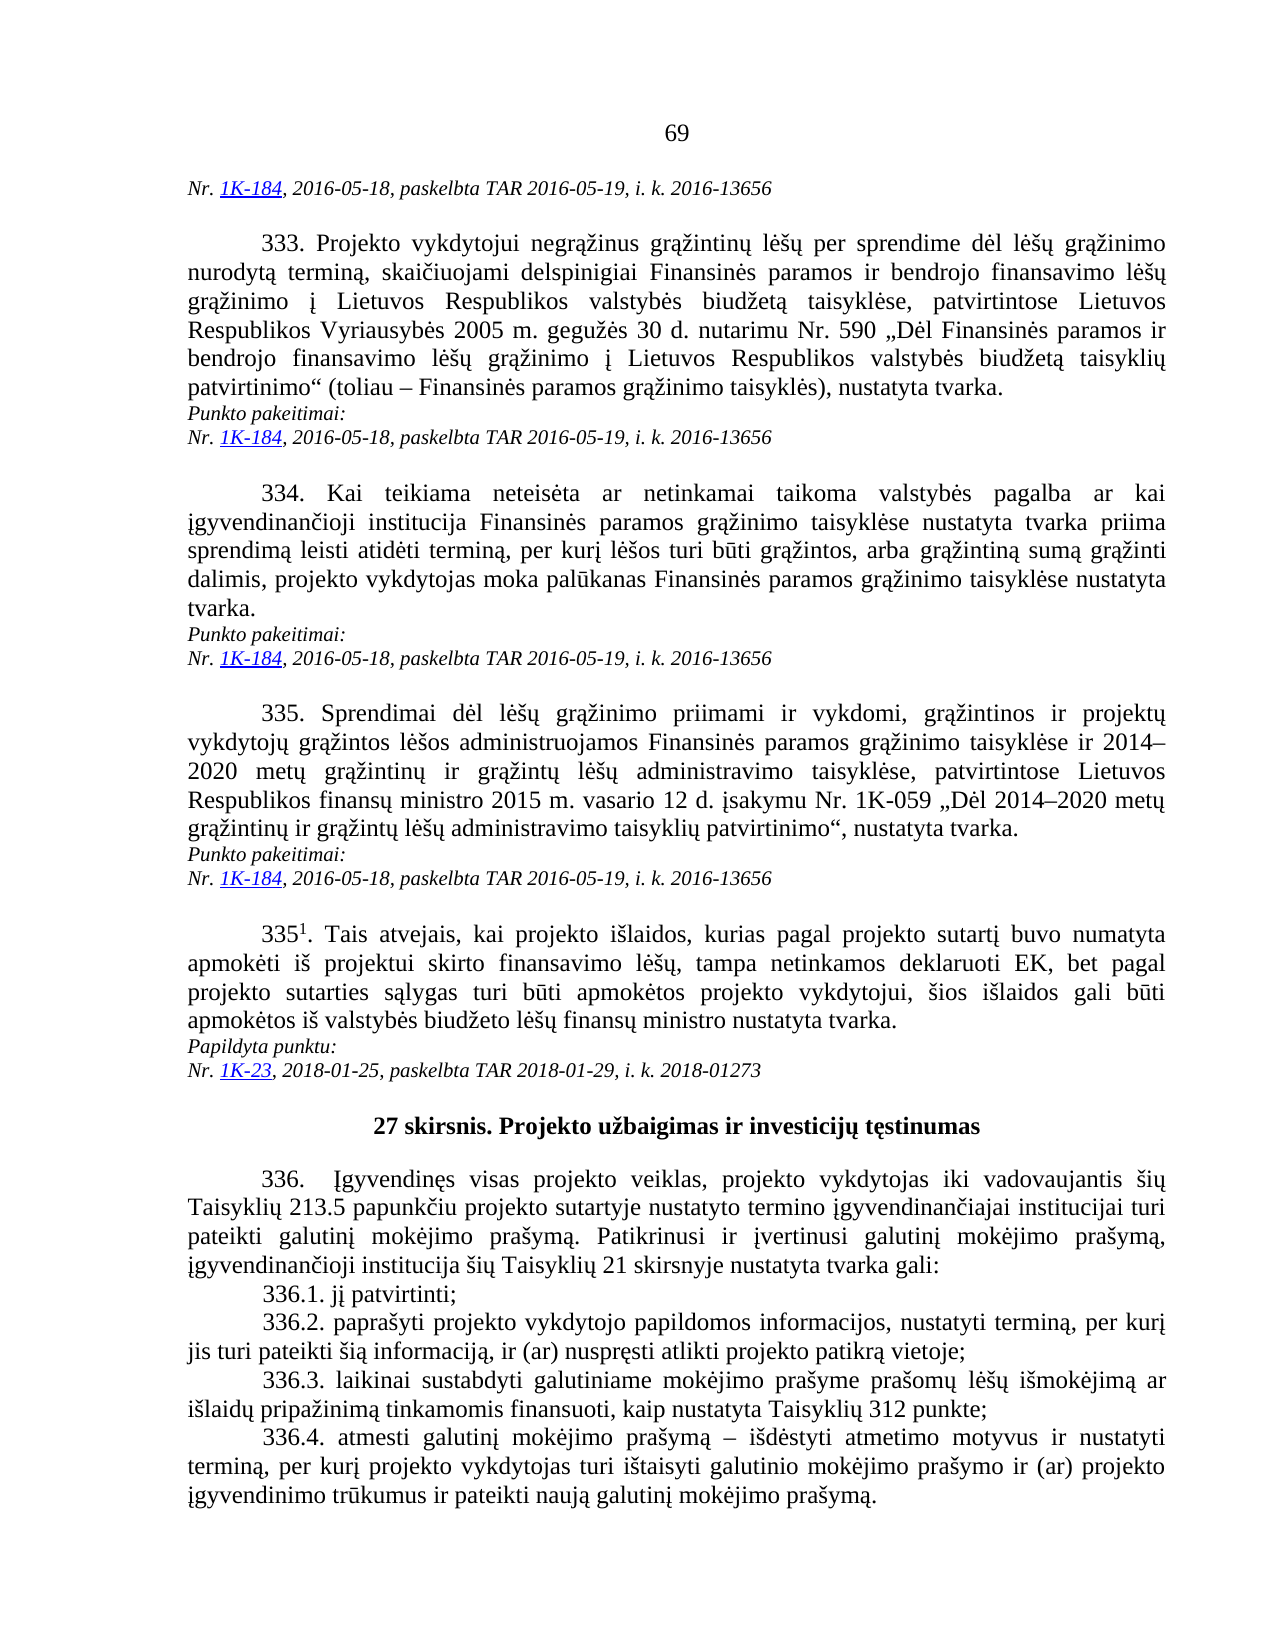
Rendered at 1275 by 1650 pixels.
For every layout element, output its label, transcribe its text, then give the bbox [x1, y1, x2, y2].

text 336. Įgyvendinęs visas projekto veiklas, projekto vykdytojas iki vadovaujantis šių Taisyklių 213.5 papunkčiu projekto sutartyje nustatyto termino įgyvendinančiajai institucijai turi pateikti galutinį mokėjimo prašymą. Patikrinusi ir įvertinusi galutinį mokėjimo prašymą, įgyvendinančioji institucija šių Taisyklių 21 skirsnyje nustatyta tvarka gali: [187, 1164, 1167, 1279]
text Nr. 1K-184, 2016-05-18, paskelbta TAR 2016-05-19, i. k. 2016-13656 [187, 425, 1167, 449]
text Punkto pakeitimai: [187, 401, 1167, 425]
text Nr. 1K-184, 2016-05-18, paskelbta TAR 2016-05-19, i. k. 2016-13656 [187, 646, 1167, 670]
text Punkto pakeitimai: [187, 622, 1167, 646]
text Nr. 1K-23, 2018-01-25, paskelbta TAR 2018-01-29, i. k. 2018-01273 [187, 1058, 1167, 1082]
text Nr. 1K-184, 2016-05-18, paskelbta TAR 2016-05-19, i. k. 2016-13656 [187, 866, 1167, 890]
text 3351. Tais atvejais, kai projekto išlaidos, kurias pagal projekto sutartį buvo numatyta apmokėti iš projektui skirto finansavimo lėšų, tampa netinkamos deklaruoti EK, bet pagal projekto sutarties sąlygas turi būti apmokėtos projekto vykdytojui, šios išlaidos gali būti apmokėtos iš valstybės biudžeto lėšų finansų ministro nustatyta tvarka. [187, 919, 1167, 1034]
text 336.2. paprašyti projekto vykdytojo papildomos informacijos, nustatyti terminą, per kurį jis turi pateikti šią informaciją, ir (ar) nuspręsti atlikti projekto patikrą vietoje; [187, 1307, 1167, 1365]
text 334. Kai teikiama neteisėta ar netinkamai taikoma valstybės pagalba ar kai įgyvendinančioji institucija Finansinės paramos grąžinimo taisyklėse nustatyta tvarka priima sprendimą leisti atidėti terminą, per kurį lėšos turi būti grąžintos, arba grąžintiną sumą grąžinti dalimis, projekto vykdytojas moka palūkanas Finansinės paramos grąžinimo taisyklėse nustatyta tvarka. [187, 478, 1167, 622]
text Papildyta punktu: [187, 1034, 1167, 1058]
text Nr. 1K-184, 2016-05-18, paskelbta TAR 2016-05-19, i. k. 2016-13656 [187, 176, 1167, 200]
text 336.4. atmesti galutinį mokėjimo prašymą – išdėstyti atmetimo motyvus ir nustatyti terminą, per kurį projekto vykdytojas turi ištaisyti galutinio mokėjimo prašymo ir (ar) projekto įgyvendinimo trūkumus ir pateikti naują galutinį mokėjimo prašymą. [187, 1422, 1167, 1509]
text 336.1. jį patvirtinti; [187, 1279, 1167, 1307]
text 335. Sprendimai dėl lėšų grąžinimo priimami ir vykdomi, grąžintinos ir projektų vykdytojų grąžintos lėšos administruojamos Finansinės paramos grąžinimo taisyklėse ir 2014–2020 metų grąžintinų ir grąžintų lėšų administravimo taisyklėse, patvirtintose Lietuvos Respublikos finansų ministro 2015 m. vasario 12 d. įsakymu Nr. 1K-059 „Dėl 2014–2020 metų grąžintinų ir grąžintų lėšų administravimo taisyklių patvirtinimo“, nustatyta tvarka. [187, 698, 1167, 842]
subtitle 27 skirsnis. Projekto užbaigimas ir investicijų tęstinumas [246, 1111, 1107, 1140]
text Punkto pakeitimai: [187, 842, 1167, 866]
text 333. Projekto vykdytojui negrąžinus grąžintinų lėšų per sprendime dėl lėšų grąžinimo nurodytą terminą, skaičiuojami delspinigiai Finansinės paramos ir bendrojo finansavimo lėšų grąžinimo į Lietuvos Respublikos valstybės biudžetą taisyklėse, patvirtintose Lietuvos Respublikos Vyriausybės 2005 m. gegužės 30 d. nutarimu Nr. 590 „Dėl Finansinės paramos ir bendrojo finansavimo lėšų grąžinimo į Lietuvos Respublikos valstybės biudžetą taisyklių patvirtinimo“ (toliau – Finansinės paramos grąžinimo taisyklės), nustatyta tvarka. [187, 228, 1167, 401]
text 336.3. laikinai sustabdyti galutiniame mokėjimo prašyme prašomų lėšų išmokėjimą ar išlaidų pripažinimą tinkamomis finansuoti, kaip nustatyta Taisyklių 312 punkte; [187, 1365, 1167, 1422]
